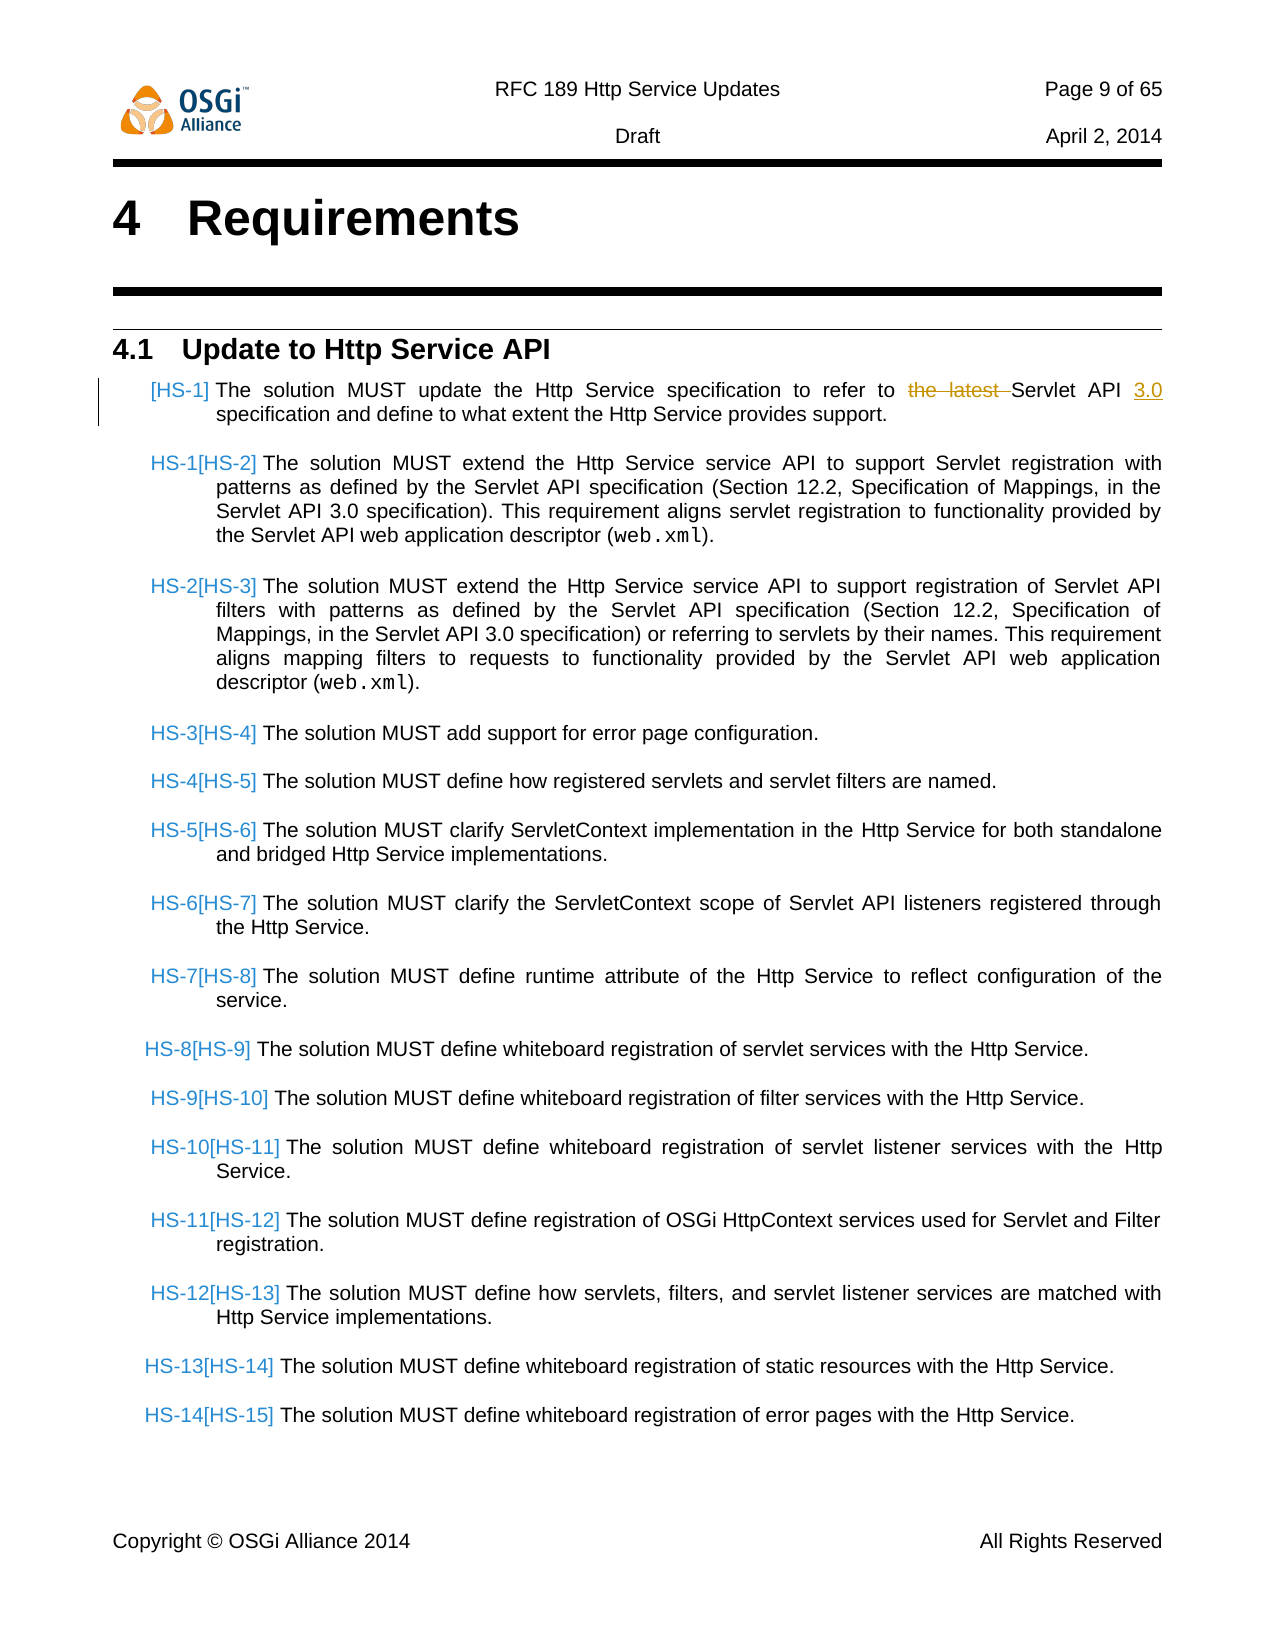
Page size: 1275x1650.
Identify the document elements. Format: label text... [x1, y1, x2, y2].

list The solution MUST add support for error page configuration. [150, 720, 1162, 744]
subtitle Requirements [112, 160, 1162, 296]
list The solution MUST update the Http Service specification to refer to Servlet API 3.0 specification and define to what extent the Http Service provides support. [150, 378, 1162, 426]
list The solution MUST extend the Http Service service API to support registration of Servlet API filters with patterns as defined by the Servlet API specification (Section 12.2, Specification of Mappings, in the Servlet API 3.0 specification) or referring to servlets by their names. This requirement aligns mapping filters to requests to functionality provided by the Servlet API web application descriptor (web.xml). [150, 574, 1162, 695]
list The solution MUST define runtime attribute of the Http Service to reflect configuration of the service. [150, 964, 1162, 1012]
list The solution MUST extend the Http Service service API to support Servlet registration with patterns as defined by the Servlet API specification (Section 12.2, Specification of Mappings, in the Servlet API 3.0 specification). This requirement aligns servlet registration to functionality provided by the Servlet API web application descriptor (web.xml). [150, 451, 1162, 549]
list The solution MUST clarify the ServletContext scope of Servlet API listeners registered through the Http Service. [150, 891, 1162, 939]
picture [113, 78, 257, 142]
list The solution MUST define how servlets, filters, and servlet listener services are matched with Http Service implementations. [150, 1281, 1162, 1329]
list The solution MUST define how registered servlets and servlet filters are named. [150, 769, 1162, 793]
list The solution MUST define whiteboard registration of error pages with the Http Service. [144, 1403, 1162, 1427]
list The solution MUST define whiteboard registration of filter services with the Http Service. [150, 1086, 1162, 1110]
subtitle Update to Http Service API [112, 330, 1162, 366]
list The solution MUST define whiteboard registration of servlet listener services with the Http Service. [150, 1135, 1162, 1183]
list The solution MUST define whiteboard registration of servlet services with the Http Service. [144, 1037, 1162, 1061]
list The solution MUST define whiteboard registration of static resources with the Http Service. [144, 1354, 1162, 1378]
list The solution MUST define registration of OSGi HttpContext services used for Servlet and Filter registration. [150, 1208, 1162, 1256]
list The solution MUST clarify ServletContext implementation in the Http Service for both standalone and bridged Http Service implementations. [150, 818, 1162, 866]
